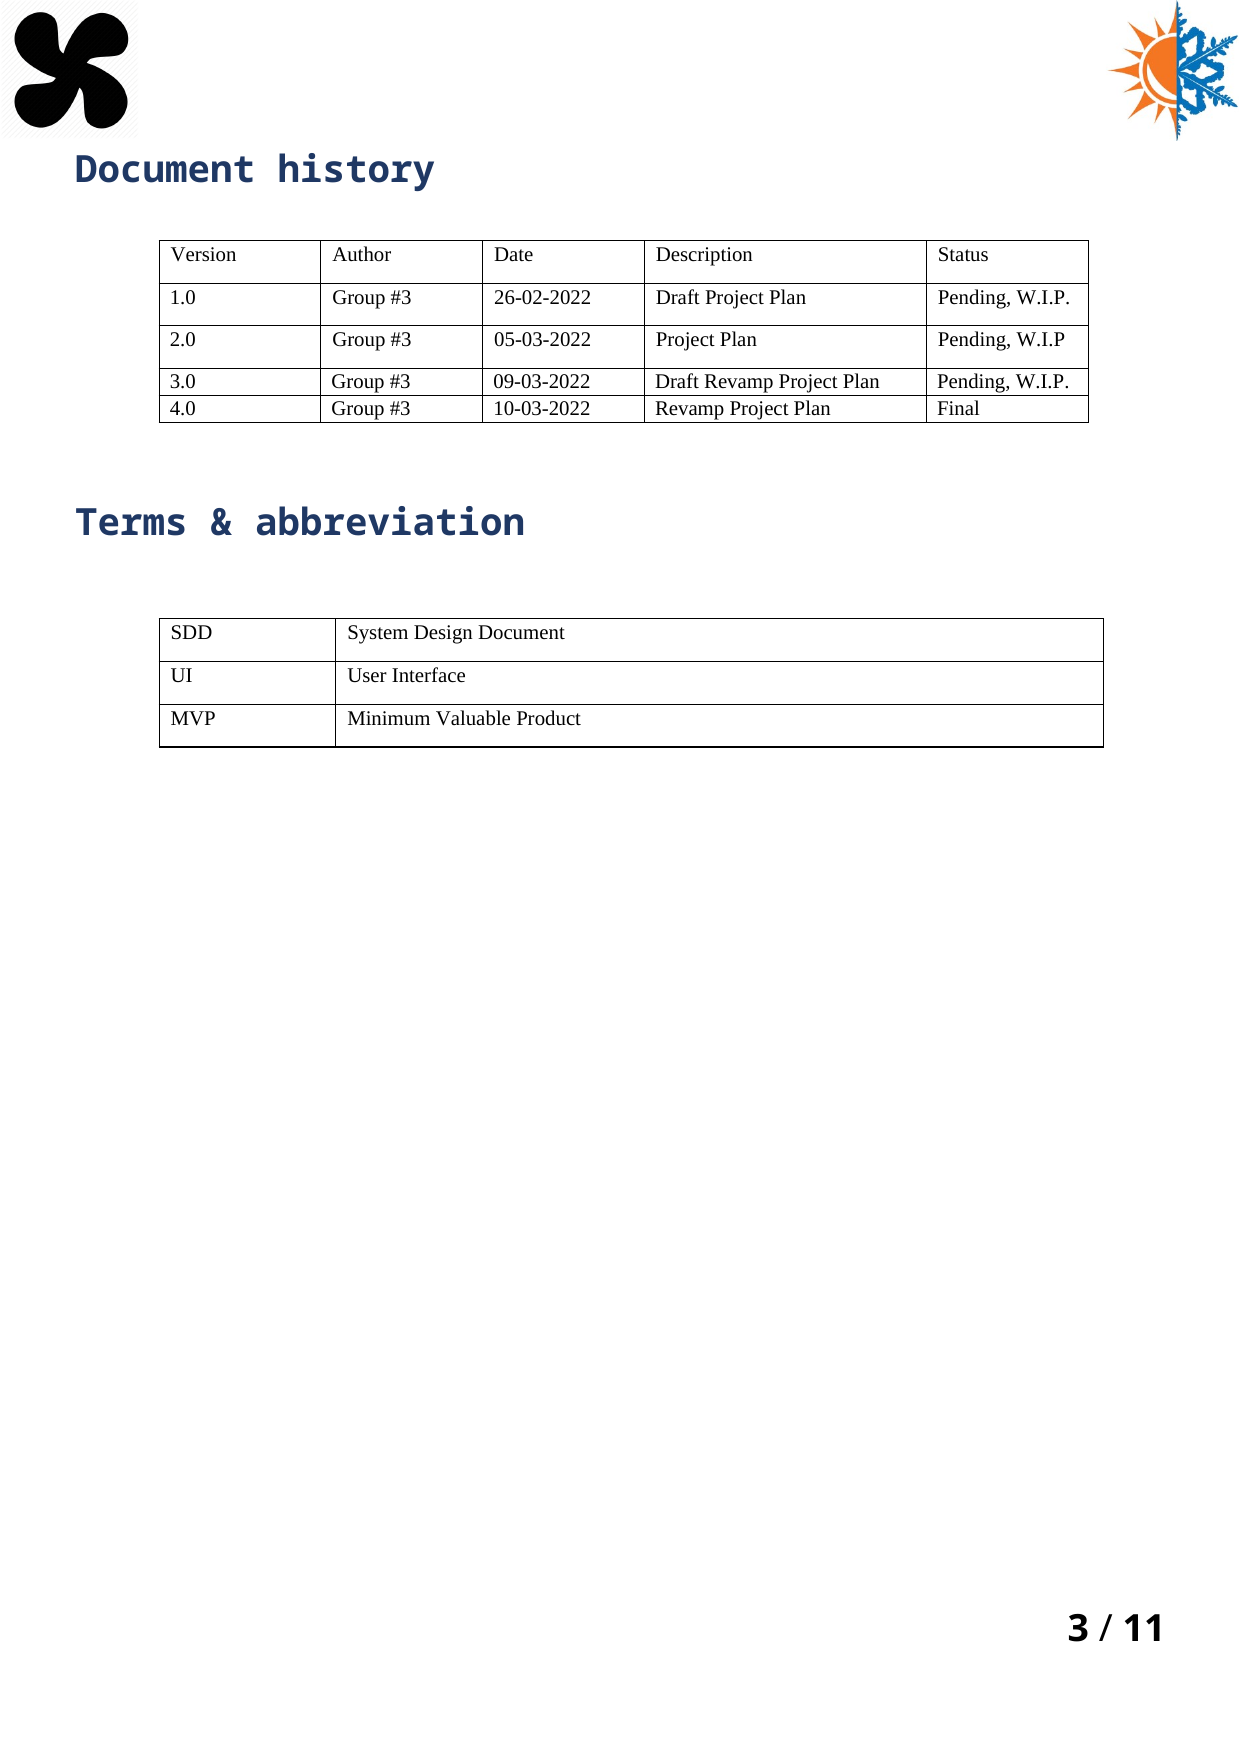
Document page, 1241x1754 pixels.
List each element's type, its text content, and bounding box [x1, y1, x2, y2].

table_cell 26-02-2022 [483, 284, 644, 325]
table_cell 05-03-2022 [483, 326, 644, 368]
table_cell Group #3 [321, 326, 482, 368]
table_cell Revamp Project Plan [645, 396, 926, 422]
table_cell 2.0 [160, 326, 320, 368]
table_cell Pending, W.I.P. [927, 284, 1088, 325]
table_cell Group #3 [321, 396, 482, 422]
table_cell Group #3 [321, 284, 482, 325]
table_cell Project Plan [645, 326, 926, 368]
table_header Version [160, 241, 320, 283]
table_cell 10-03-2022 [483, 396, 644, 422]
table_cell MVP [160, 705, 335, 746]
table_header System Design Document [336, 619, 1103, 661]
table_cell 1.0 [160, 284, 320, 325]
table_header Date [483, 241, 644, 283]
table_cell Pending, W.I.P. [927, 369, 1088, 395]
table_header SDD [160, 619, 335, 661]
table_cell 09-03-2022 [483, 369, 644, 395]
table_header Description [645, 241, 926, 283]
subtitle Document history [75, 127, 1165, 193]
table_cell User Interface [336, 662, 1103, 704]
table_cell UI [160, 662, 335, 704]
subtitle Terms & abbreviation [75, 495, 1165, 546]
table_cell 4.0 [160, 396, 320, 422]
table_cell Minimum Valuable Product [336, 705, 1103, 746]
table_cell Draft Project Plan [645, 284, 926, 325]
table_cell Pending, W.I.P [927, 326, 1088, 368]
table_cell Group #3 [321, 369, 482, 395]
table_header Status [927, 241, 1088, 283]
table_header Author [321, 241, 482, 283]
table_cell 3.0 [160, 369, 320, 395]
table_cell Draft Revamp Project Plan [645, 369, 926, 395]
table_cell Final [927, 396, 1088, 422]
